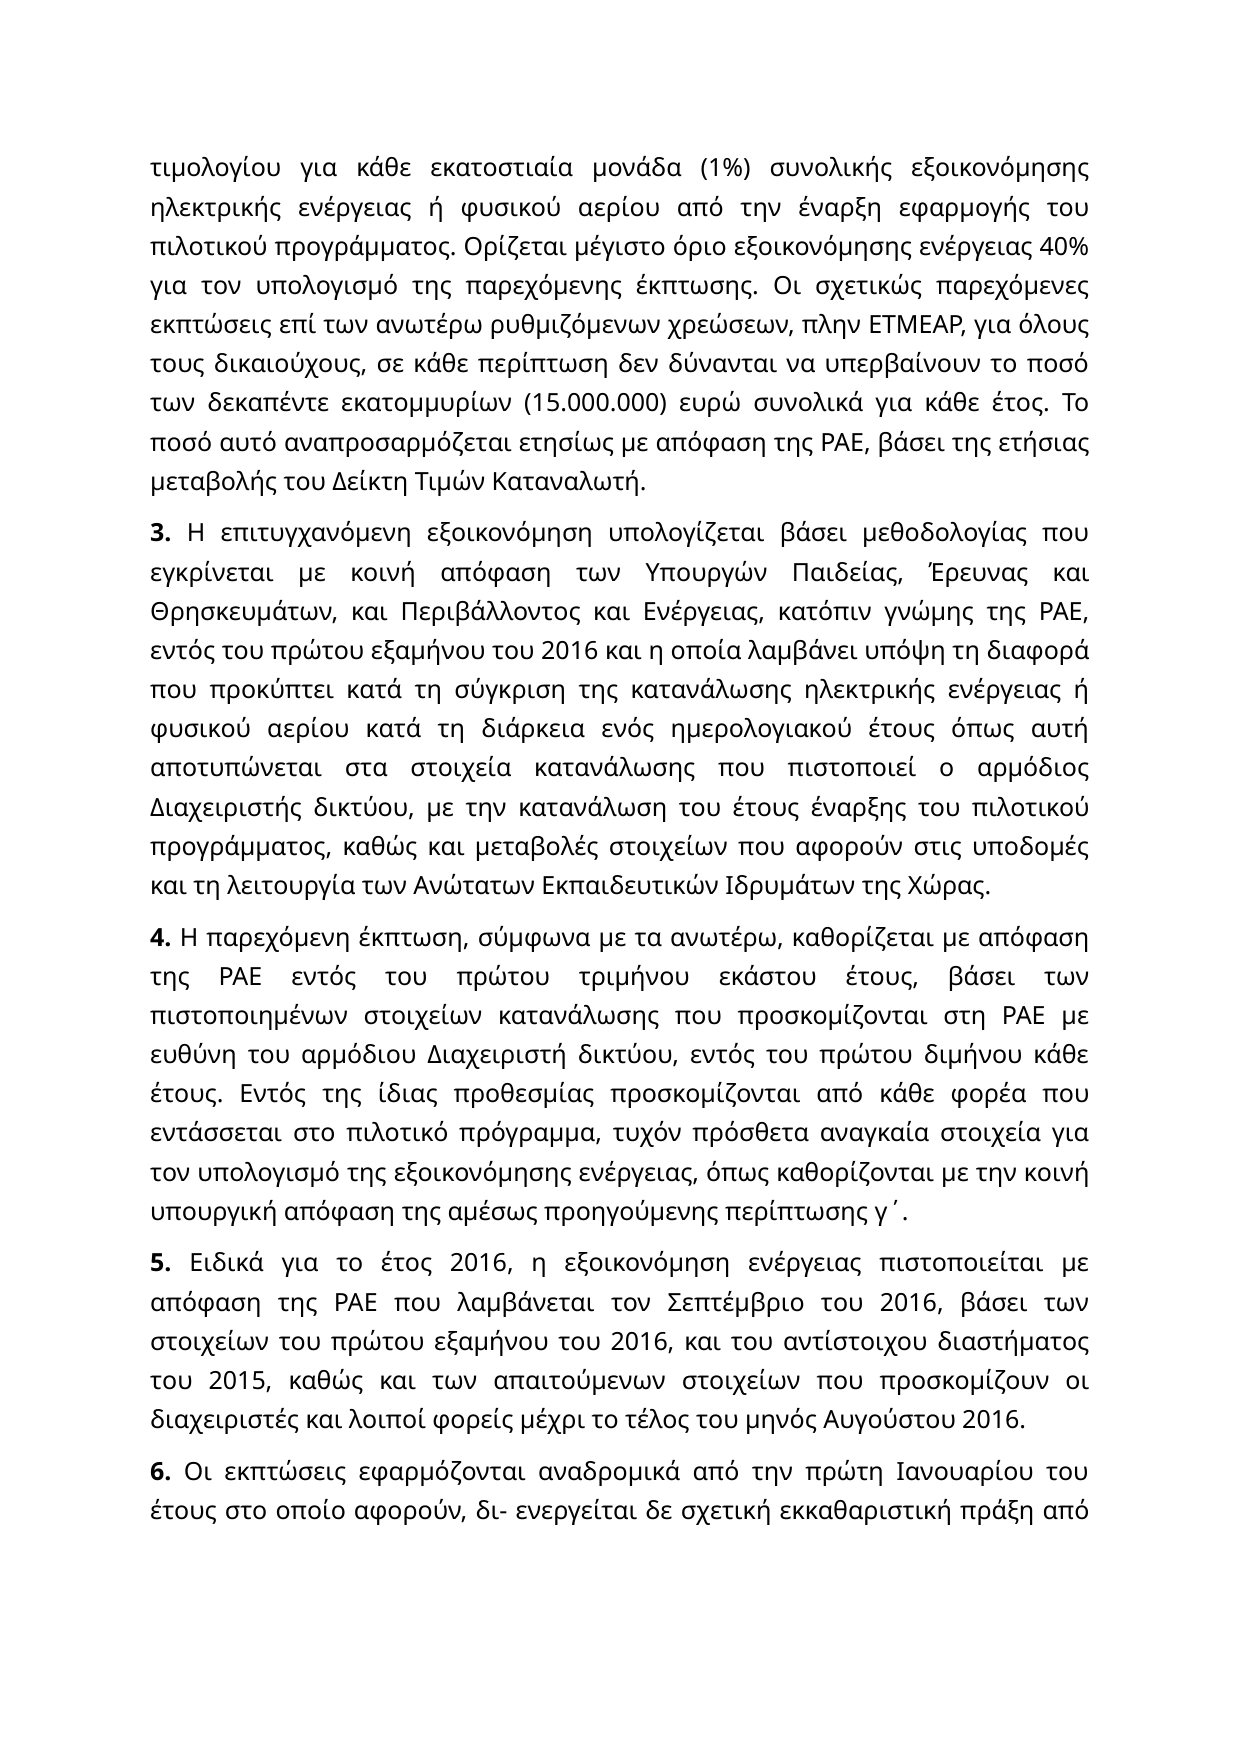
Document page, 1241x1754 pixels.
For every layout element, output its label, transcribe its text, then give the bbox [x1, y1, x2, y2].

text 3. Η επιτυγχανόμενη εξοικονόμηση υπολογίζεται βάσει μεθοδολογίας που εγκρίνεται με κοινή απόφαση των Υπουργών Παιδείας, Έρευνας και Θρησκευμάτων, και Περιβάλλοντος και Ενέργειας, κατόπιν γνώμης της ΡΑΕ, εντός του πρώτου εξαμήνου του 2016 και η οποία λαμβάνει υπόψη τη διαφορά που προκύπτει κατά τη σύγκριση της κατανάλωσης ηλεκτρικής ενέργειας ή φυσικού αερίου κατά τη διάρκεια ενός ημερολογιακού έτους όπως αυτή αποτυπώνεται στα στοιχεία κατανάλωσης που πιστοποιεί ο αρμόδιος Διαχειριστής δικτύου, με την κατανάλωση του έτους έναρξης του πιλοτικού προγράμματος, καθώς και μεταβολές στοιχείων που αφορούν στις υποδομές και τη λειτουργία των Ανώτατων Εκπαιδευτικών Ιδρυμάτων της Χώρας. [150, 515, 1090, 902]
text 5. Ειδικά για το έτος 2016, η εξοικονόμηση ενέργειας πιστοποιείται με απόφαση της ΡΑΕ που λαμβάνεται τον Σεπτέμβριο του 2016, βάσει των στοιχείων του πρώτου εξαμήνου του 2016, και του αντίστοιχου διαστήματος του 2015, καθώς και των απαιτούμενων στοιχείων που προσκομίζουν οι διαχειριστές και λοιποί φορείς μέχρι το τέλος του μηνός Αυγούστου 2016. [150, 1245, 1090, 1436]
text 6. Οι εκπτώσεις εφαρμόζονται αναδρομικά από την πρώτη Ιανουαρίου του έτους στο οποίο αφορούν, δι- ενεργείται δε σχετική εκκαθαριστική πράξη από [150, 1453, 1090, 1527]
text τιμολογίου για κάθε εκατοστιαία μονάδα (1%) συνολικής εξοικονόμησης ηλεκτρικής ενέργειας ή φυσικού αερίου από την έναρξη εφαρμογής του πιλοτικού προγράμματος. Ορίζεται μέγιστο όριο εξοικονόμησης ενέργειας 40% για τον υπολογισμό της παρεχόμενης έκπτωσης. Οι σχετικώς παρεχόμενες εκπτώσεις επί των ανωτέρω ρυθμιζόμενων χρεώσεων, πλην ΕΤΜΕΑΡ, για όλους τους δικαιούχους, σε κάθε περίπτωση δεν δύνανται να υπερβαίνουν το ποσό των δεκαπέντε εκατομμυρίων (15.000.000) ευρώ συνολικά για κάθε έτος. Το ποσό αυτό αναπροσαρμόζεται ετησίως με απόφαση της ΡΑΕ, βάσει της ετήσιας μεταβολής του Δείκτη Τιμών Καταναλωτή. [150, 150, 1090, 497]
text 4. Η παρεχόμενη έκπτωση, σύμφωνα με τα ανωτέρω, καθορίζεται με απόφαση της ΡΑΕ εντός του πρώτου τριμήνου εκάστου έτους, βάσει των πιστοποιημένων στοιχείων κατανάλωσης που προσκομίζονται στη ΡΑΕ με ευθύνη του αρμόδιου Διαχειριστή δικτύου, εντός του πρώτου διμήνου κάθε έτους. Εντός της ίδιας προθεσμίας προσκομίζονται από κάθε φορέα που εντάσσεται στο πιλοτικό πρόγραμμα, τυχόν πρόσθετα αναγκαία στοιχεία για τον υπολογισμό της εξοικονόμησης ενέργειας, όπως καθορίζονται με την κοινή υπουργική απόφαση της αμέσως προηγούμενης περίπτωσης γ΄. [150, 919, 1090, 1227]
